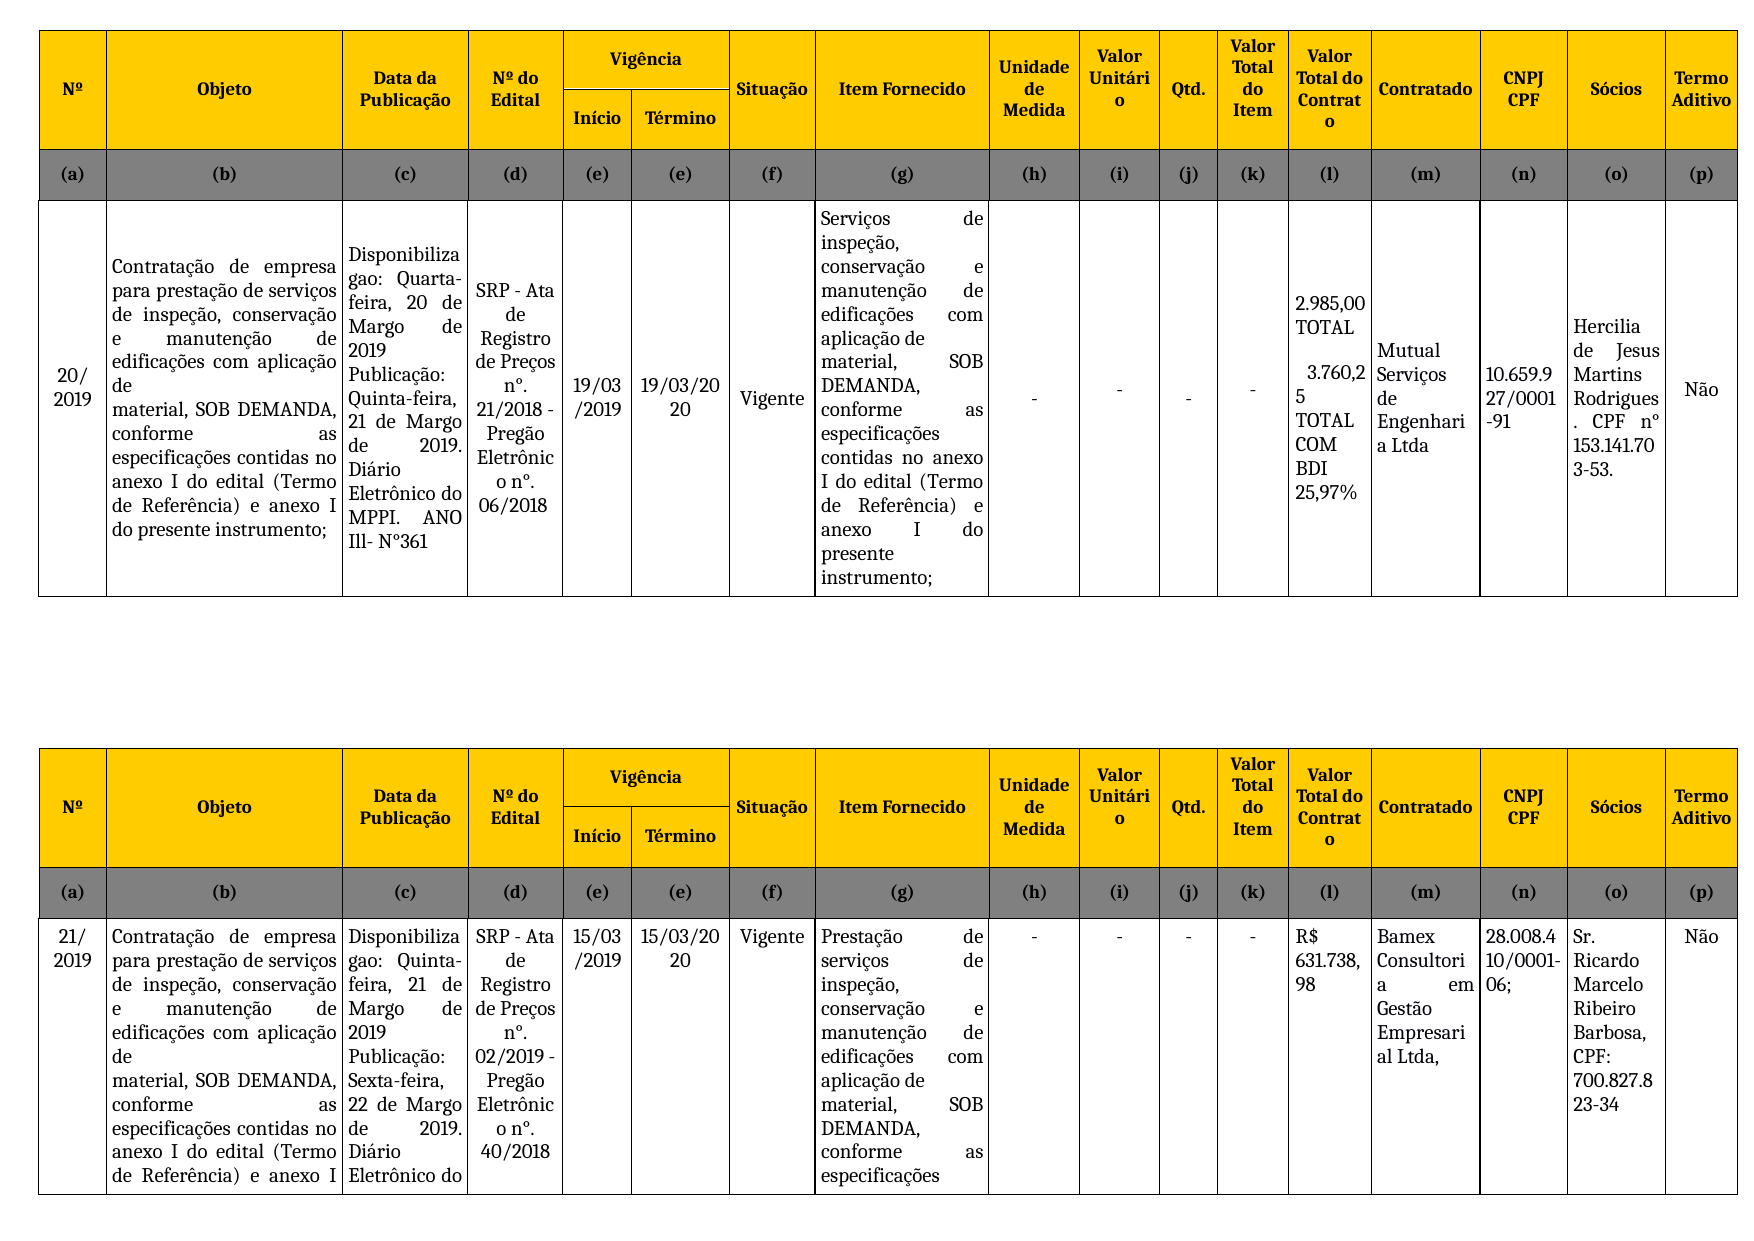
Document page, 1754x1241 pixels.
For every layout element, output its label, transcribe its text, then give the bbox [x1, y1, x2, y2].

table_cell Disponibilizagao: Quarta-feira, 20 de Margo de 2019 Publicação: Quinta-feira, 21 de Margo de 2019. Diário Eletrônico do MPPI. ANO Ill- N°361 [343, 201, 467, 596]
table_cell (a) [40, 150, 106, 200]
table_header Valor Total do Contrato [1289, 749, 1371, 867]
table_cell 21/ 2019 [39, 919, 106, 1194]
table_cell (b) [107, 150, 342, 200]
table_cell Início [564, 807, 631, 867]
table_cell (h) [990, 868, 1079, 918]
table_header Valor Total do Contrato [1289, 31, 1371, 149]
table_header Unidade de Medida [990, 749, 1079, 867]
table_header Item Fornecido [816, 749, 989, 867]
table_cell Término [632, 90, 729, 149]
table_cell R$ 631.738,98 [1289, 919, 1371, 1194]
table_cell (o) [1568, 150, 1665, 200]
table_cell (e) [632, 150, 729, 200]
table_cell (a) [40, 868, 106, 918]
table_cell 10.659.927/0001-91 [1481, 201, 1567, 596]
table_cell (b) [107, 868, 342, 918]
table_header Valor Total do Item [1218, 31, 1288, 149]
table_header Situação [730, 31, 815, 149]
table_cell Disponibilizagao: Quinta-feira, 21 de Margo de 2019 Publicação: Sexta-feira, 22 de Margo de 2019. Diário Eletrônico do [343, 919, 467, 1194]
table_cell - [1080, 919, 1159, 1194]
table_cell (k) [1218, 868, 1288, 918]
table_cell (j) [1160, 150, 1217, 200]
table_cell 15/03/2020 [632, 919, 729, 1194]
table_cell 19/03/2020 [632, 201, 729, 596]
table_cell (g) [816, 150, 989, 200]
table_header Contratado [1372, 749, 1480, 867]
table_header Qtd. [1160, 31, 1217, 149]
table_cell (c) [343, 150, 468, 200]
table_cell Bamex Consultoria em Gestão Empresarial Ltda, [1372, 919, 1479, 1194]
table_cell Não [1666, 201, 1737, 596]
table_cell (h) [990, 150, 1079, 200]
table_cell - [989, 201, 1079, 596]
table_header Situação [730, 749, 815, 867]
table_cell (l) [1289, 150, 1371, 200]
table_header Termo Aditivo [1666, 31, 1737, 149]
table_cell SRP - Ata de Registro de Preços n°. 02/2019 - Pregão Eletrônico n°. 40/2018 [468, 919, 562, 1194]
table_header Nº do Edital [469, 31, 563, 149]
table_header Contratado [1372, 31, 1480, 149]
table_cell (n) [1481, 150, 1567, 200]
table_header Item Fornecido [816, 31, 989, 149]
table_cell (k) [1218, 150, 1288, 200]
table_cell (d) [469, 868, 563, 918]
table_cell 20/ 2019 [39, 201, 106, 596]
table_cell (i) [1080, 150, 1159, 200]
table_cell SRP - Ata de Registro de Preços n°. 21/2018 - Pregão Eletrônico n°. 06/2018 [468, 201, 562, 596]
table_cell (p) [1666, 868, 1737, 918]
table_cell Prestação de serviços de inspeção, conservação e manutenção de edificações com aplicação de material, SOB DEMANDA, conforme as especificações [816, 919, 988, 1194]
table_cell Sr. Ricardo Marcelo Ribeiro Barbosa, CPF: 700.827.823-34 [1568, 919, 1665, 1194]
table_cell Início [564, 90, 631, 149]
table_header Valor Unitário [1080, 31, 1159, 149]
table_header Sócios [1568, 749, 1665, 867]
table_cell 2.985,00 TOTAL 3.760,25 TOTAL COM BDI 25,97% [1289, 201, 1371, 596]
table_cell Mutual Serviços de Engenharia Ltda [1372, 201, 1479, 596]
table_cell (o) [1568, 868, 1665, 918]
table_cell - [989, 919, 1079, 1194]
table_cell (l) [1289, 868, 1371, 918]
table_cell Vigente [730, 919, 814, 1194]
table_cell Contratação de empresa para prestação de serviços de inspeção, conservação e manutenção de edificações com aplicação de material, SOB DEMANDA, conforme as especificações contidas no anexo I do edital (Termo de Referência) e anexo I do presente instrumento; [107, 201, 342, 596]
table_cell (p) [1666, 150, 1737, 200]
table_header Valor Unitário [1080, 749, 1159, 867]
table_cell - [1218, 919, 1288, 1194]
table_header Vigência [564, 749, 729, 806]
table_cell Término [632, 807, 729, 867]
table_header Objeto [107, 749, 342, 867]
table_cell - [1160, 919, 1217, 1194]
table_header Data da Publicação [343, 749, 468, 867]
table_cell 28.008.410/0001-06; [1481, 919, 1567, 1194]
table_header CNPJ CPF [1481, 749, 1567, 867]
table_cell (e) [564, 150, 631, 200]
table_header Nº do Edital [469, 749, 563, 867]
table_header Vigência [564, 31, 729, 88]
table_cell (n) [1481, 868, 1567, 918]
table_cell 19/03/2019 [563, 201, 631, 596]
table_cell - [1080, 201, 1159, 596]
table_cell (f) [730, 868, 815, 918]
table_header Valor Total do Item [1218, 749, 1288, 867]
table_header Sócios [1568, 31, 1665, 149]
table_header Objeto [107, 31, 342, 149]
table_cell (c) [343, 868, 468, 918]
table_cell Serviços de inspeção, conservação e manutenção de edificações com aplicação de material, SOB DEMANDA, conforme as especificações contidas no anexo I do edital (Termo de Referência) e anexo I do presente instrumento; [816, 201, 988, 596]
table_cell (f) [730, 150, 815, 200]
table_header CNPJ CPF [1481, 31, 1567, 149]
table_header Qtd. [1160, 749, 1217, 867]
table_header Nº [40, 749, 106, 867]
table_cell Não [1666, 919, 1737, 1194]
table_cell (e) [564, 868, 631, 918]
table_cell (e) [632, 868, 729, 918]
table_cell (m) [1372, 868, 1480, 918]
table_cell - [1160, 201, 1217, 596]
table_cell 15/03/2019 [563, 919, 631, 1194]
table_cell Vigente [730, 201, 814, 596]
table_cell Hercilia de Jesus Martins Rodrigues. CPF n° 153.141.703-53. [1568, 201, 1665, 596]
table_header Unidade de Medida [990, 31, 1079, 149]
table_cell (g) [816, 868, 989, 918]
table_cell (d) [469, 150, 563, 200]
table_cell (j) [1160, 868, 1217, 918]
table_cell Contratação de empresa para prestação de serviços de inspeção, conservação e manutenção de edificações com aplicação de material, SOB DEMANDA, conforme as especificações contidas no anexo I do edital (Termo de Referência) e anexo I [107, 919, 342, 1194]
table_cell (i) [1080, 868, 1159, 918]
table_header Termo Aditivo [1666, 749, 1737, 867]
table_cell (m) [1372, 150, 1480, 200]
table_header Nº [40, 31, 106, 149]
table_cell - [1218, 201, 1288, 596]
table_header Data da Publicação [343, 31, 468, 149]
